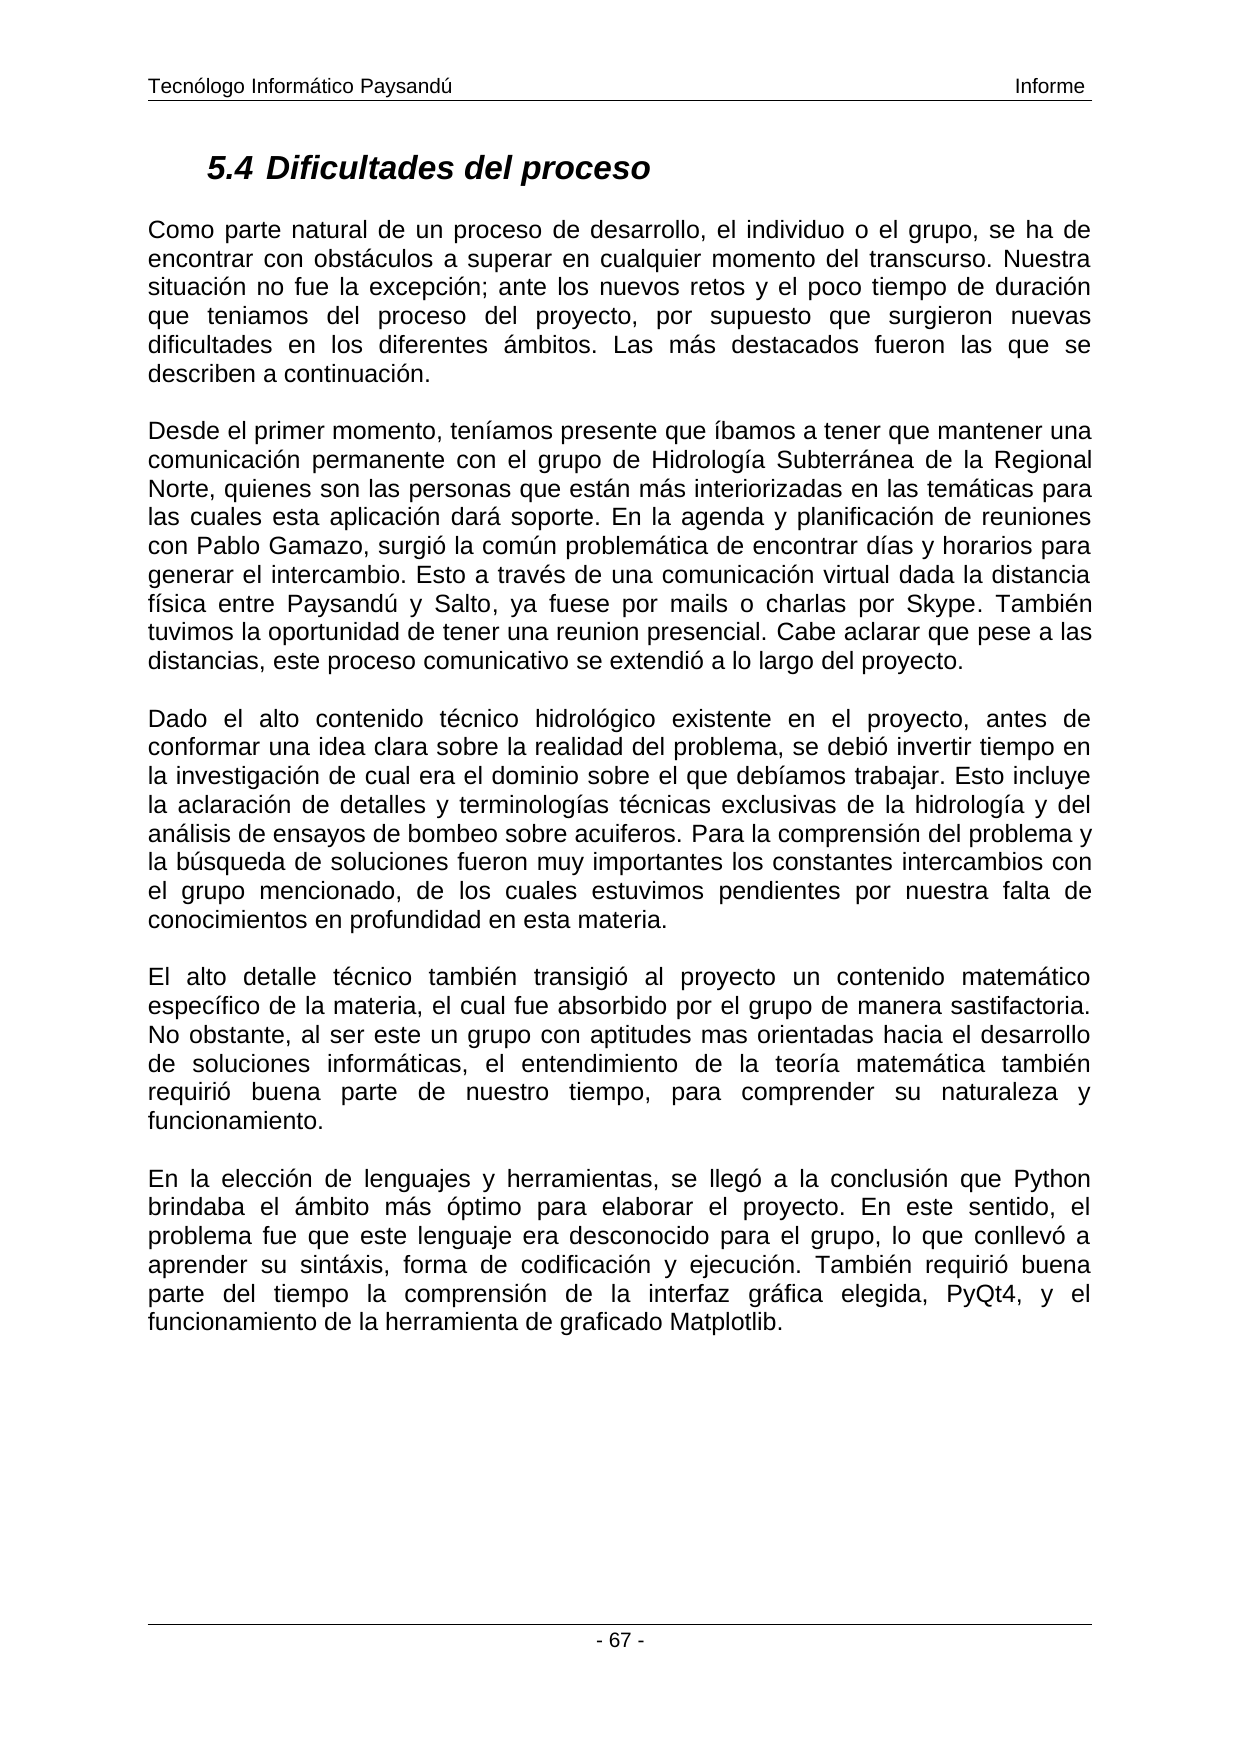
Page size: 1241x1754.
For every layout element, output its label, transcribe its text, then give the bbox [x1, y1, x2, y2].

text Como parte natural de un proceso de desarrollo, el individuo o el grupo, se ha de encontrar con obstáculos a superar en cualquier momento del transcurso. Nuestra situación no fue la excepción; ante los nuevos retos y el poco tiempo de duración que teniamos del proceso del proyecto, por supuesto que surgieron nuevas dificultades en los diferentes ámbitos. Las más destacados fueron las que se describen a continuación. [148, 215, 1092, 387]
text El alto detalle técnico también transigió al proyecto un contenido matemático específico de la materia, el cual fue absorbido por el grupo de manera sastifactoria. No obstante, al ser este un grupo con aptitudes mas orientadas hacia el desarrollo de soluciones informáticas, el entendimiento de la teoría matemática también requirió buena parte de nuestro tiempo, para comprender su naturaleza y funcionamiento. [148, 962, 1092, 1135]
text En la elección de lenguajes y herramientas, se llegó a la conclusión que Python brindaba el ámbito más óptimo para elaborar el proyecto. En este sentido, el problema fue que este lenguaje era desconocido para el grupo, lo que conllevó a aprender su sintáxis, forma de codificación y ejecución. También requirió buena parte del tiempo la comprensión de la interfaz gráfica elegida, PyQt4, y el funcionamiento de la herramienta de graficado Matplotlib. [148, 1164, 1092, 1336]
text Desde el primer momento, teníamos presente que íbamos a tener que mantener una comunicación permanente con el grupo de Hidrología Subterránea de la Regional Norte, quienes son las personas que están más interiorizadas en las temáticas para las cuales esta aplicación dará soporte. En la agenda y planificación de reuniones con Pablo Gamazo, surgió la común problemática de encontrar días y horarios para generar el intercambio. Esto a través de una comunicación virtual dada la distancia física entre Paysandú y Salto, ya fuese por mails o charlas por Skype. También tuvimos la oportunidad de tener una reunion presencial. Cabe aclarar que pese a las distancias, este proceso comunicativo se extendió a lo largo del proyecto. [148, 416, 1092, 675]
text Dado el alto contenido técnico hidrológico existente en el proyecto, antes de conformar una idea clara sobre la realidad del problema, se debió invertir tiempo en la investigación de cual era el dominio sobre el que debíamos trabajar. Esto incluye la aclaración de detalles y terminologías técnicas exclusivas de la hidrología y del análisis de ensayos de bombeo sobre acuiferos. Para la comprensión del problema y la búsqueda de soluciones fueron muy importantes los constantes intercambios con el grupo mencionado, de los cuales estuvimos pendientes por nuestra falta de conocimientos en profundidad en esta materia. [148, 704, 1092, 934]
subtitle Dificultades del proceso [207, 148, 1092, 186]
